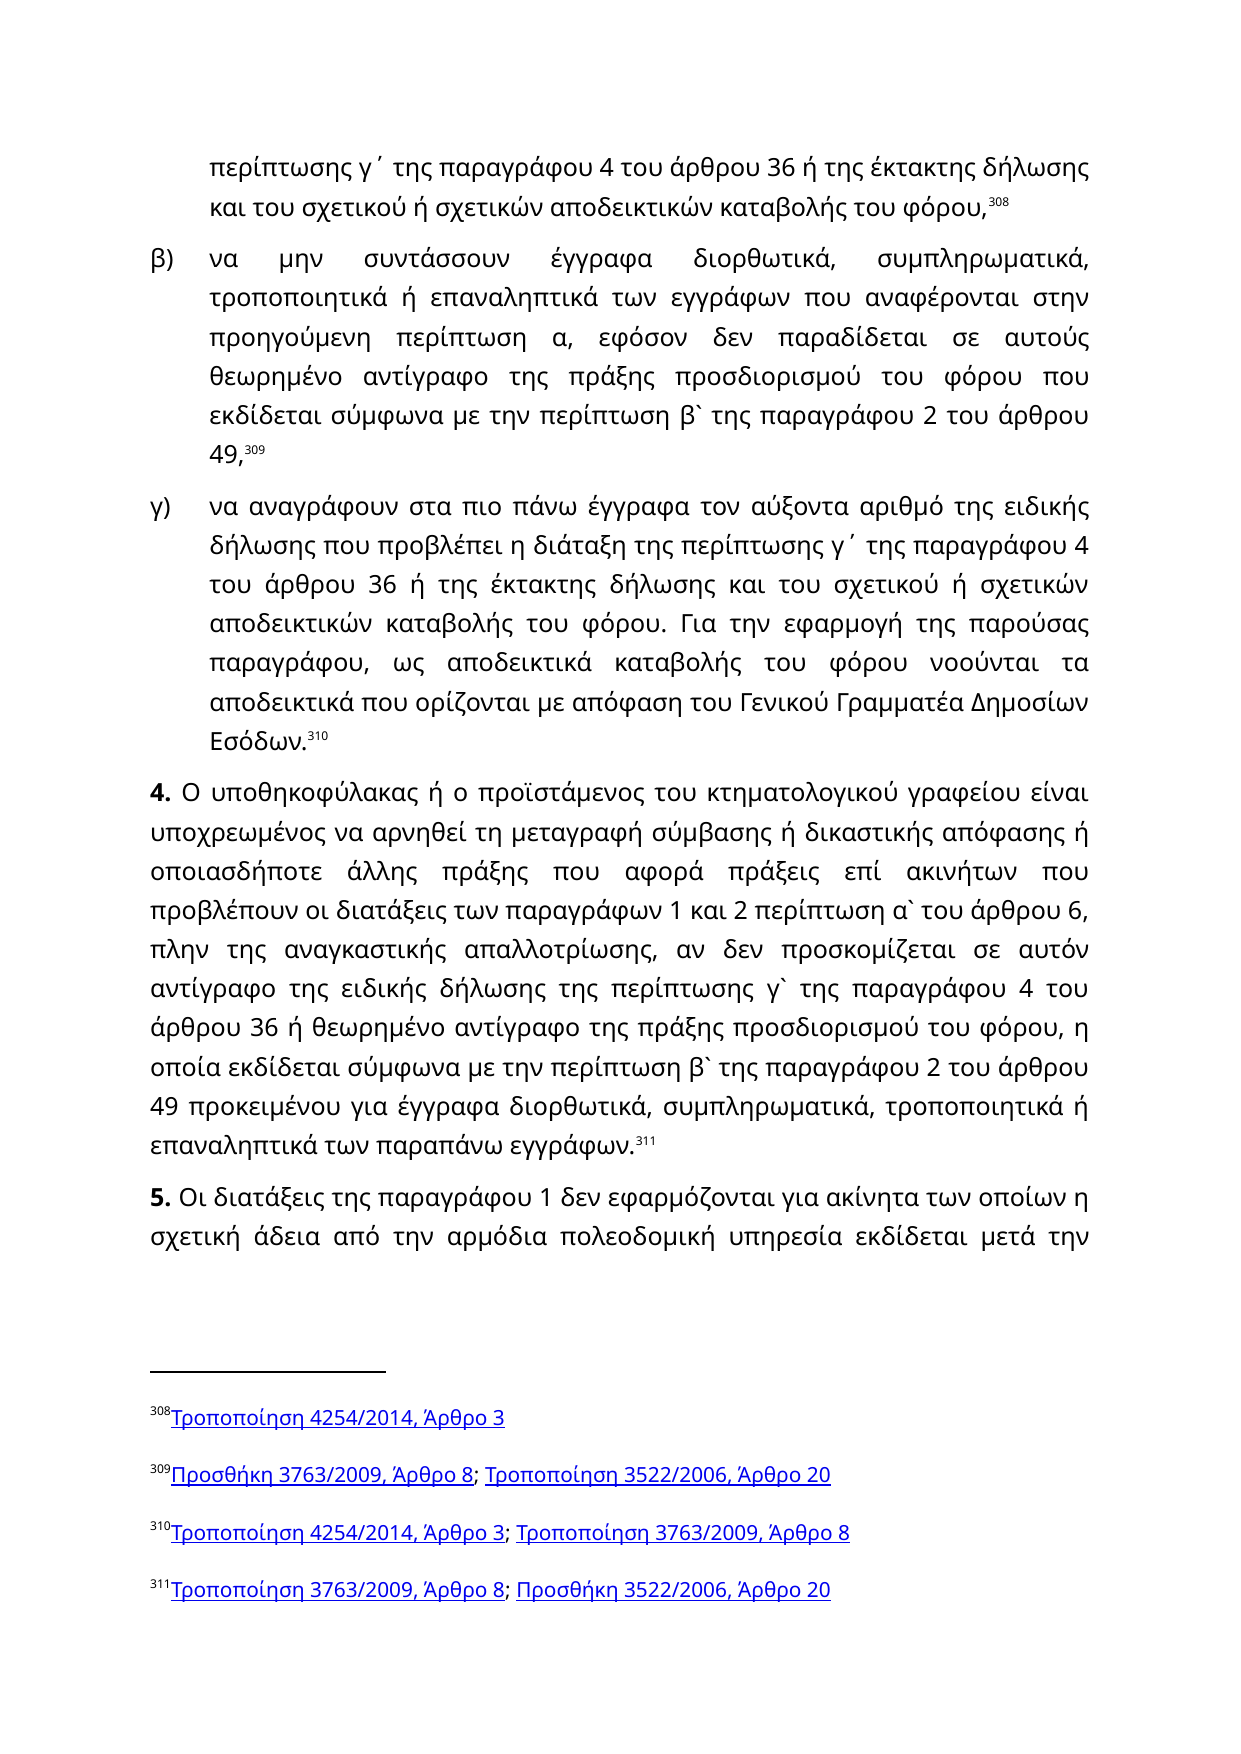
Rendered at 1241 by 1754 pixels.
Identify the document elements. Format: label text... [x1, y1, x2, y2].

list γ) να αναγράφουν στα πιο πάνω έγγραφα τον αύξοντα αριθμό της ειδικής δήλωσης που προβλέπει η διάταξη της περίπτωσης γ΄ της παραγράφου 4 του άρθρου 36 ή της έκτακτης δήλωσης και του σχετικού ή σχετικών αποδεικτικών καταβολής του φόρου. Για την εφαρμογή της παρούσας παραγράφου, ως αποδεικτικά καταβολής του φόρου νοούνται τα αποδεικτικά που ορίζονται με απόφαση του Γενικού Γραμματέα Δημοσίων Εσόδων. [150, 488, 1090, 757]
text 4. Ο υποθηκοφύλακας ή ο προϊστάμενος του κτηματολογικού γραφείου είναι υποχρεωμένος να αρνηθεί τη μεταγραφή σύμβασης ή δικαστικής απόφασης ή οποιασδήποτε άλλης πράξης που αφορά πράξεις επί ακινήτων που προβλέπουν οι διατάξεις των παραγράφων 1 και 2 περίπτωση α` του άρθρου 6, πλην της αναγκαστικής απαλλοτρίωσης, αν δεν προσκομίζεται σε αυτόν αντίγραφο της ειδικής δήλωσης της περίπτωσης γ` της παραγράφου 4 του άρθρου 36 ή θεωρημένο αντίγραφο της πράξης προσδιορισμού του φόρου, η οποία εκδίδεται σύμφωνα με την περίπτωση β` της παραγράφου 2 του άρθρου 49 προκειμένου για έγγραφα διορθωτικά, συμπληρωματικά, τροποποιητικά ή επαναληπτικά των παραπάνω εγγράφων. [150, 775, 1090, 1162]
text Τροποποίηση 4254/2014, Άρθρο 3 [150, 1403, 1090, 1431]
text Προσθήκη 3763/2009, Άρθρο 8; Τροποποίηση 3522/2006, Άρθρο 20 [150, 1460, 1090, 1489]
text 5. Οι διατάξεις της παραγράφου 1 δεν εφαρμόζονται για ακίνητα των οποίων η σχετική άδεια από την αρμόδια πολεοδομική υπηρεσία εκδίδεται μετά την [150, 1179, 1090, 1252]
text Τροποποίηση 3763/2009, Άρθρο 8; Προσθήκη 3522/2006, Άρθρο 20 [150, 1576, 1090, 1604]
text Τροποποίηση 4254/2014, Άρθρο 3; Τροποποίηση 3763/2009, Άρθρο 8 [150, 1518, 1090, 1546]
list β) να μην συντάσσουν έγγραφα διορθωτικά, συμπληρωματικά, τροποποιητικά ή επαναληπτικά των εγγράφων που αναφέρονται στην προηγούμενη περίπτωση α, εφόσον δεν παραδίδεται σε αυτούς θεωρημένο αντίγραφο της πράξης προσδιορισμού του φόρου που εκδίδεται σύμφωνα με την περίπτωση β` της παραγράφου 2 του άρθρου 49, [150, 241, 1090, 471]
list περίπτωσης γ΄ της παραγράφου 4 του άρθρου 36 ή της έκτακτης δήλωσης και του σχετικού ή σχετικών αποδεικτικών καταβολής του φόρου, [150, 150, 1090, 223]
